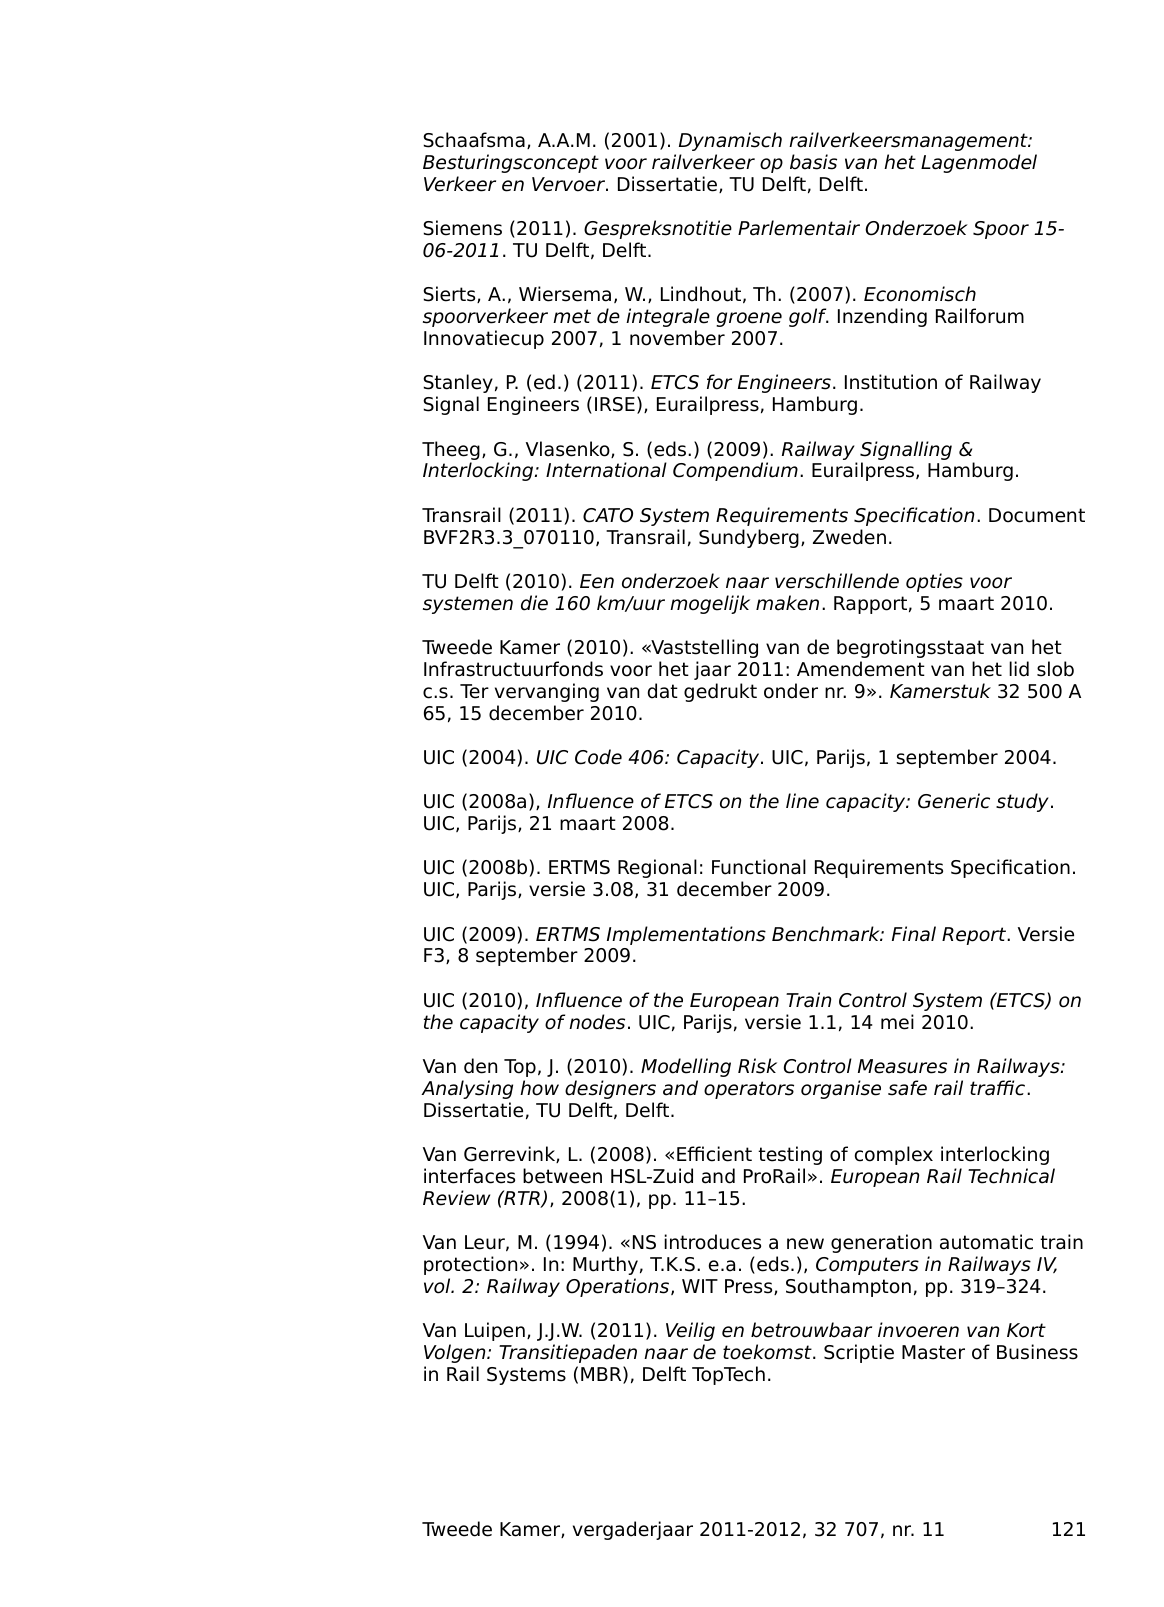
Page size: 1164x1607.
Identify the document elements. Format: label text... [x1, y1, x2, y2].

text UIC (2004). UIC Code 406: Capacity. UIC, Parijs, 1 september 2004. [422, 747, 1087, 769]
text Van Luipen, J.J.W. (2011). Veilig en betrouwbaar invoeren van Kort Volgen: Transitiepaden naar de toekomst. Scriptie Master of Business in Rail Systems (MBR), Delft TopTech. [422, 1320, 1087, 1386]
text UIC (2008a), Influence of ETCS on the line capacity: Generic study. UIC, Parijs, 21 maart 2008. [422, 791, 1087, 835]
text Stanley, P. (ed.) (2011). ETCS for Engineers. Institution of Railway Signal Engineers (IRSE), Eurailpress, Hamburg. [422, 372, 1087, 416]
text TU Delft (2010). Een onderzoek naar verschillende opties voor systemen die 160 km/uur mogelijk maken. Rapport, 5 maart 2010. [422, 571, 1087, 615]
text Schaafsma, A.A.M. (2001). Dynamisch railverkeersmanagement: Besturingsconcept voor railverkeer op basis van het Lagenmodel Verkeer en Vervoer. Dissertatie, TU Delft, Delft. [422, 130, 1087, 196]
text UIC (2009). ERTMS Implementations Benchmark: Final Report. Versie F3, 8 september 2009. [422, 923, 1087, 967]
text Theeg, G., Vlasenko, S. (eds.) (2009). Railway Signalling & Interlocking: International Compendium. Eurailpress, Hamburg. [422, 438, 1087, 482]
text UIC (2008b). ERTMS Regional: Functional Requirements Specification. UIC, Parijs, versie 3.08, 31 december 2009. [422, 857, 1087, 901]
text Van den Top, J. (2010). Modelling Risk Control Measures in Railways: Analysing how designers and operators organise safe rail traffic. Dissertatie, TU Delft, Delft. [422, 1056, 1087, 1122]
text Van Leur, M. (1994). «NS introduces a new generation automatic train protection». In: Murthy, T.K.S. e.a. (eds.), Computers in Railways IV, vol. 2: Railway Operations, WIT Press, Southampton, pp. 319–324. [422, 1232, 1087, 1298]
text Transrail (2011). CATO System Requirements Specification. Document BVF2R3.3_070110, Transrail, Sundyberg, Zweden. [422, 504, 1087, 548]
text Van Gerrevink, L. (2008). «Efficient testing of complex interlocking interfaces between HSL-Zuid and ProRail». European Rail Technical Review (RTR), 2008(1), pp. 11–15. [422, 1144, 1087, 1210]
text Tweede Kamer (2010). «Vaststelling van de begrotingsstaat van het Infrastructuurfonds voor het jaar 2011: Amendement van het lid slob c.s. Ter vervanging van dat gedrukt onder nr. 9». Kamerstuk 32 500 A 65, 15 december 2010. [422, 637, 1087, 725]
text UIC (2010), Influence of the European Train Control System (ETCS) on the capacity of nodes. UIC, Parijs, versie 1.1, 14 mei 2010. [422, 989, 1087, 1033]
text Siemens (2011). Gespreksnotitie Parlementair Onderzoek Spoor 15-06-2011. TU Delft, Delft. [422, 218, 1087, 262]
text Sierts, A., Wiersema, W., Lindhout, Th. (2007). Economisch spoorverkeer met de integrale groene golf. Inzending Railforum Innovatiecup 2007, 1 november 2007. [422, 284, 1087, 350]
